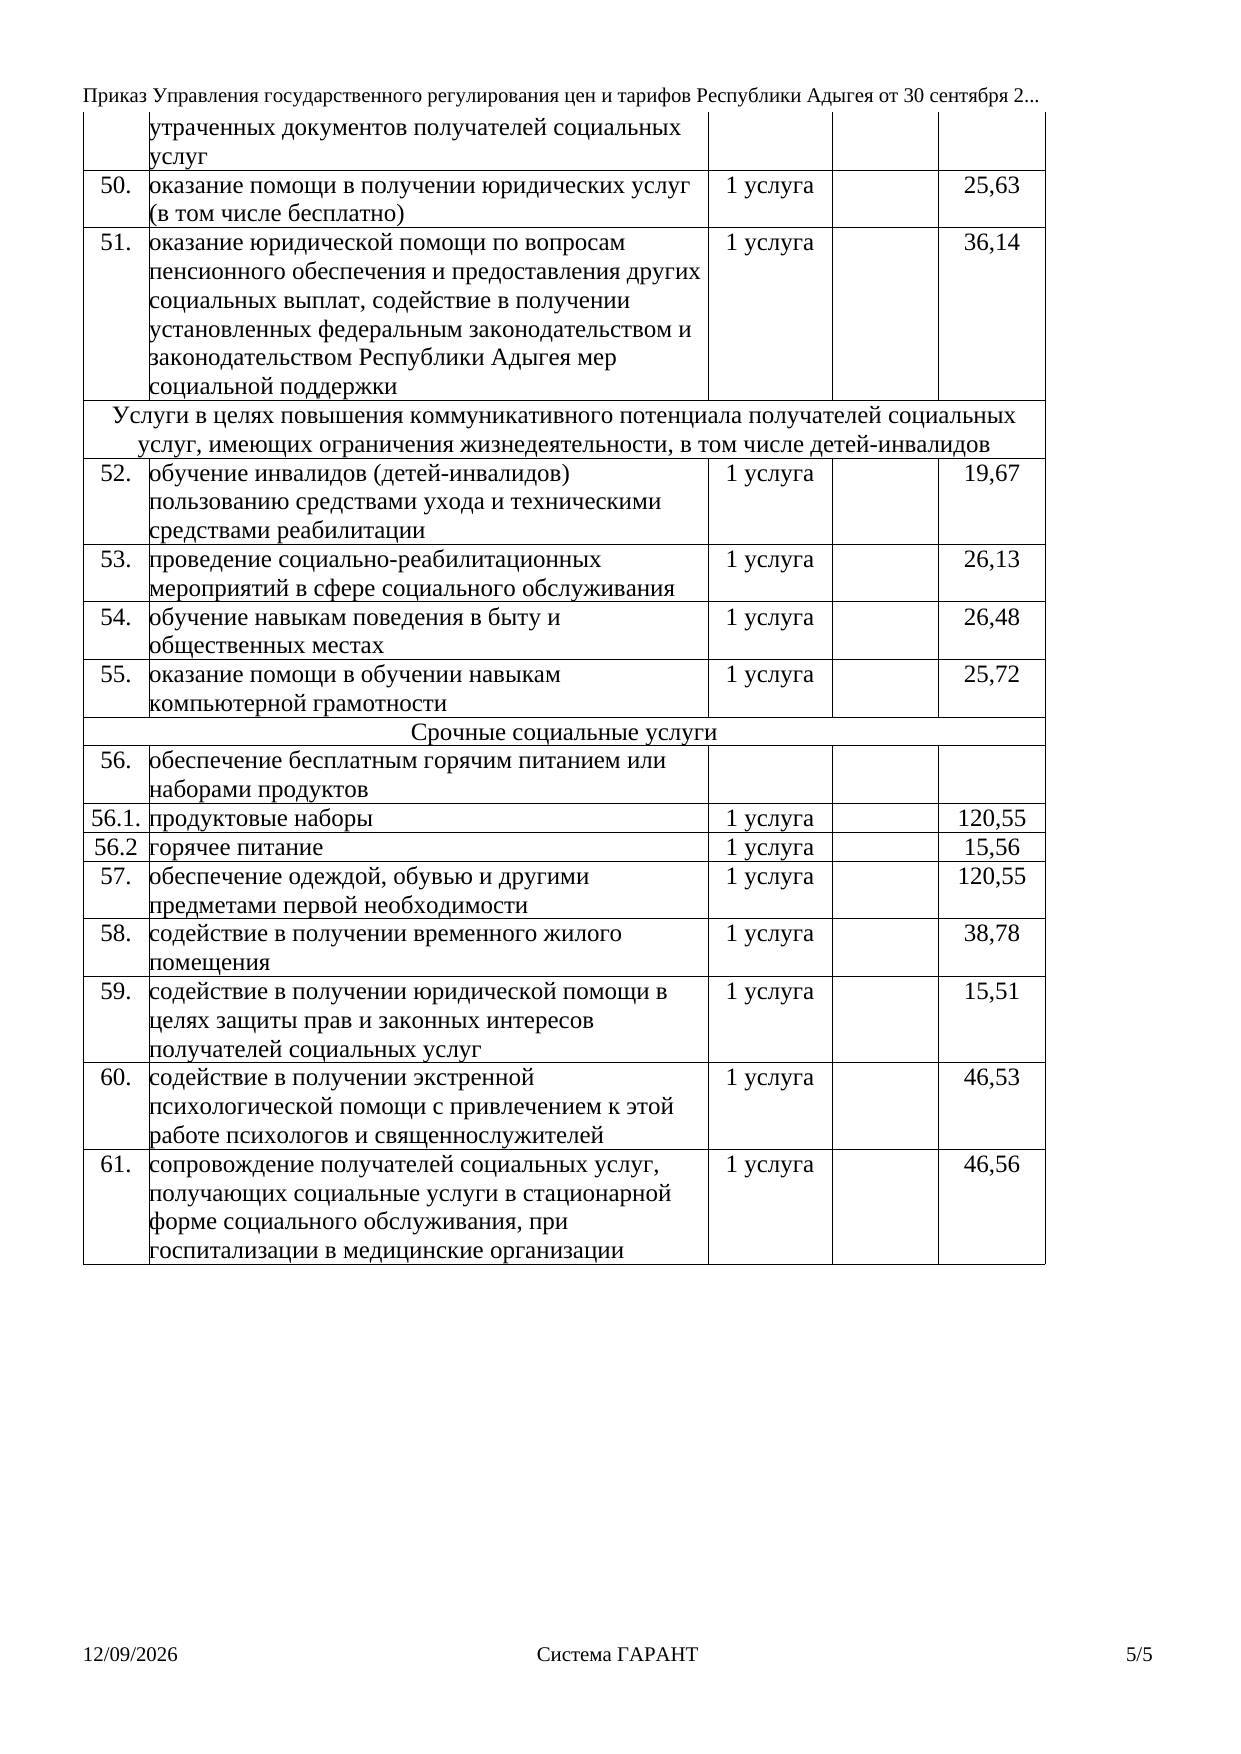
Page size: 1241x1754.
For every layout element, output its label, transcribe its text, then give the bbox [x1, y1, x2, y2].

table_cell обучение навыкам поведения в быту и общественных местах [150, 602, 708, 659]
table_cell 53. [84, 545, 149, 601]
table_cell 1 услуга [709, 1150, 832, 1264]
table_cell 26,13 [939, 545, 1045, 601]
table_cell [833, 660, 938, 717]
table_cell [833, 459, 938, 544]
table_cell 38,78 [939, 919, 1045, 976]
table_cell 25,63 [939, 171, 1045, 227]
table_cell [84, 112, 149, 170]
table_cell 15,51 [939, 977, 1045, 1062]
table_cell 36,14 [939, 228, 1045, 400]
table_cell обучение инвалидов (детей-инвалидов) пользованию средствами ухода и техническими средствами реабилитации [150, 459, 708, 544]
table_cell 51. [84, 228, 149, 400]
table_cell оказание юридической помощи по вопросам пенсионного обеспечения и предоставления других социальных выплат, содействие в получении установленных федеральным законодательством и законодательством Республики Адыгея мер социальной поддержки [150, 228, 708, 400]
table_cell [833, 862, 938, 918]
table_cell Срочные социальные услуги [84, 718, 1045, 745]
table_cell 1 услуга [709, 804, 832, 832]
table_cell 56.1. [84, 804, 149, 832]
table_cell 54. [84, 602, 149, 659]
table_cell [709, 112, 832, 170]
table_cell 1 услуга [709, 459, 832, 544]
table_cell сопровождение получателей социальных услуг, получающих социальные услуги в стационарной форме социального обслуживания, при госпитализации в медицинские организации [150, 1150, 708, 1264]
table_cell [833, 112, 938, 170]
table_cell [833, 228, 938, 400]
table_cell [833, 919, 938, 976]
table_cell [833, 545, 938, 601]
table_cell [833, 1063, 938, 1149]
table_cell 52. [84, 459, 149, 544]
table_cell горячее питание [150, 833, 708, 861]
table_cell 58. [84, 919, 149, 976]
table_cell [833, 602, 938, 659]
table_cell содействие в получении экстренной психологической помощи с привлечением к этой работе психологов и священнослужителей [150, 1063, 708, 1149]
table_cell 1 услуга [709, 1063, 832, 1149]
table_cell [833, 171, 938, 227]
table_cell оказание помощи в получении юридических услуг (в том числе бесплатно) [150, 171, 708, 227]
table_cell 25,72 [939, 660, 1045, 717]
table_cell 1 услуга [709, 228, 832, 400]
table_cell 60. [84, 1063, 149, 1149]
table_cell [833, 977, 938, 1062]
table_cell 55. [84, 660, 149, 717]
table_cell 26,48 [939, 602, 1045, 659]
table_cell [833, 833, 938, 861]
table_cell [833, 746, 938, 803]
table_cell [709, 746, 832, 803]
table_cell 61. [84, 1150, 149, 1264]
table_cell 1 услуга [709, 545, 832, 601]
table_cell 19,67 [939, 459, 1045, 544]
table_cell 1 услуга [709, 919, 832, 976]
table_cell 1 услуга [709, 171, 832, 227]
table_cell содействие в получении юридической помощи в целях защиты прав и законных интересов получателей социальных услуг [150, 977, 708, 1062]
table_cell 46,56 [939, 1150, 1045, 1264]
table_cell 120,55 [939, 862, 1045, 918]
table_cell оказание помощи в обучении навыкам компьютерной грамотности [150, 660, 708, 717]
table_cell 50. [84, 171, 149, 227]
table_cell Услуги в целях повышения коммуникативного потенциала получателей социальных услуг, имеющих ограничения жизнедеятельности, в том числе детей-инвалидов [84, 401, 1045, 458]
table_cell [939, 112, 1045, 170]
table_cell 46,53 [939, 1063, 1045, 1149]
table_cell 1 услуга [709, 977, 832, 1062]
table_cell 57. [84, 862, 149, 918]
table_cell утраченных документов получателей социальных услуг [150, 112, 708, 170]
table_cell 1 услуга [709, 833, 832, 861]
table_cell 15,56 [939, 833, 1045, 861]
table_cell проведение социально-реабилитационных мероприятий в сфере социального обслуживания [150, 545, 708, 601]
table_cell 120,55 [939, 804, 1045, 832]
table_cell обеспечение одеждой, обувью и другими предметами первой необходимости [150, 862, 708, 918]
table_cell 59. [84, 977, 149, 1062]
table_cell содействие в получении временного жилого помещения [150, 919, 708, 976]
table_cell [939, 746, 1045, 803]
table_cell [833, 804, 938, 832]
table_cell 1 услуга [709, 660, 832, 717]
table_cell продуктовые наборы [150, 804, 708, 832]
table_cell 1 услуга [709, 862, 832, 918]
table_cell обеспечение бесплатным горячим питанием или наборами продуктов [150, 746, 708, 803]
table_cell [833, 1150, 938, 1264]
table_cell 56.2 [84, 833, 149, 861]
table_cell 1 услуга [709, 602, 832, 659]
table_cell 56. [84, 746, 149, 803]
